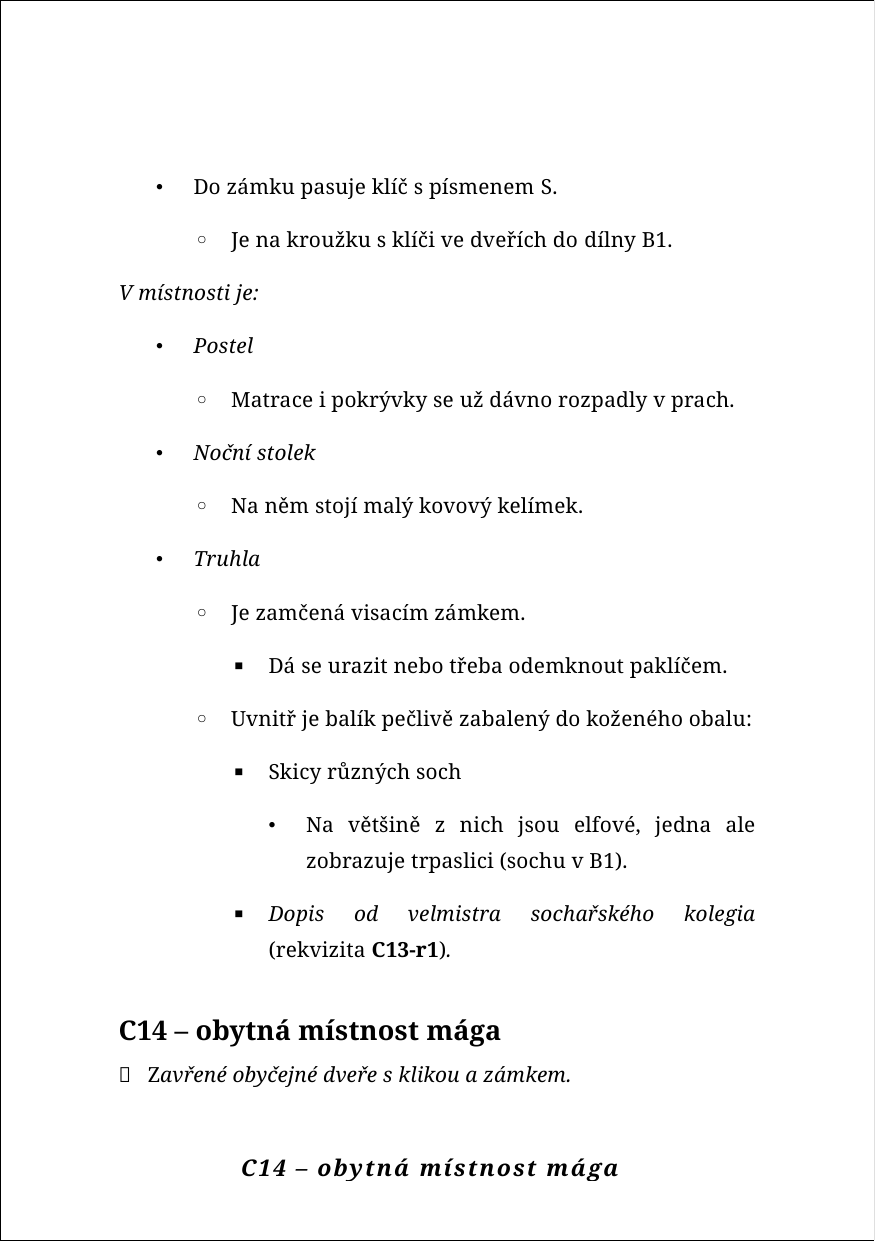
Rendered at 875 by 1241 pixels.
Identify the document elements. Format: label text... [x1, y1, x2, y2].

text V místnosti je: [118, 278, 756, 307]
list Je na kroužku s klíči ve dveřích do dílny B1. [193, 225, 756, 253]
list Dá se urazit nebo třeba odemknout paklíčem. [231, 651, 756, 679]
list Matrace i pokrývky se už dávno rozpadly v prach. [193, 385, 756, 413]
list Truhla [156, 544, 756, 573]
list Do zámku pasuje klíč s písmenem S. [156, 172, 756, 200]
list Na něm stojí malý kovový kelímek. [193, 491, 756, 519]
text 🚪 Zavřené obyčejné dveře s klikou a zámkem. [118, 1060, 756, 1089]
list Uvnitř je balík pečlivě zabalený do koženého obalu: [193, 704, 756, 732]
list Postel [156, 331, 756, 360]
list Na většině z nich jsou elfové, jedna ale zobrazuje trpaslici (sochu v B1). [268, 811, 756, 874]
list Skicy různých soch [231, 757, 756, 786]
subtitle C14 – obytná místnost mága [118, 1012, 756, 1048]
list Je zamčená visacím zámkem. [193, 598, 756, 626]
list Dopis od velmistra sochařského kolegia (rekvizita C13-r1). [231, 899, 756, 963]
list Noční stolek [156, 438, 756, 466]
